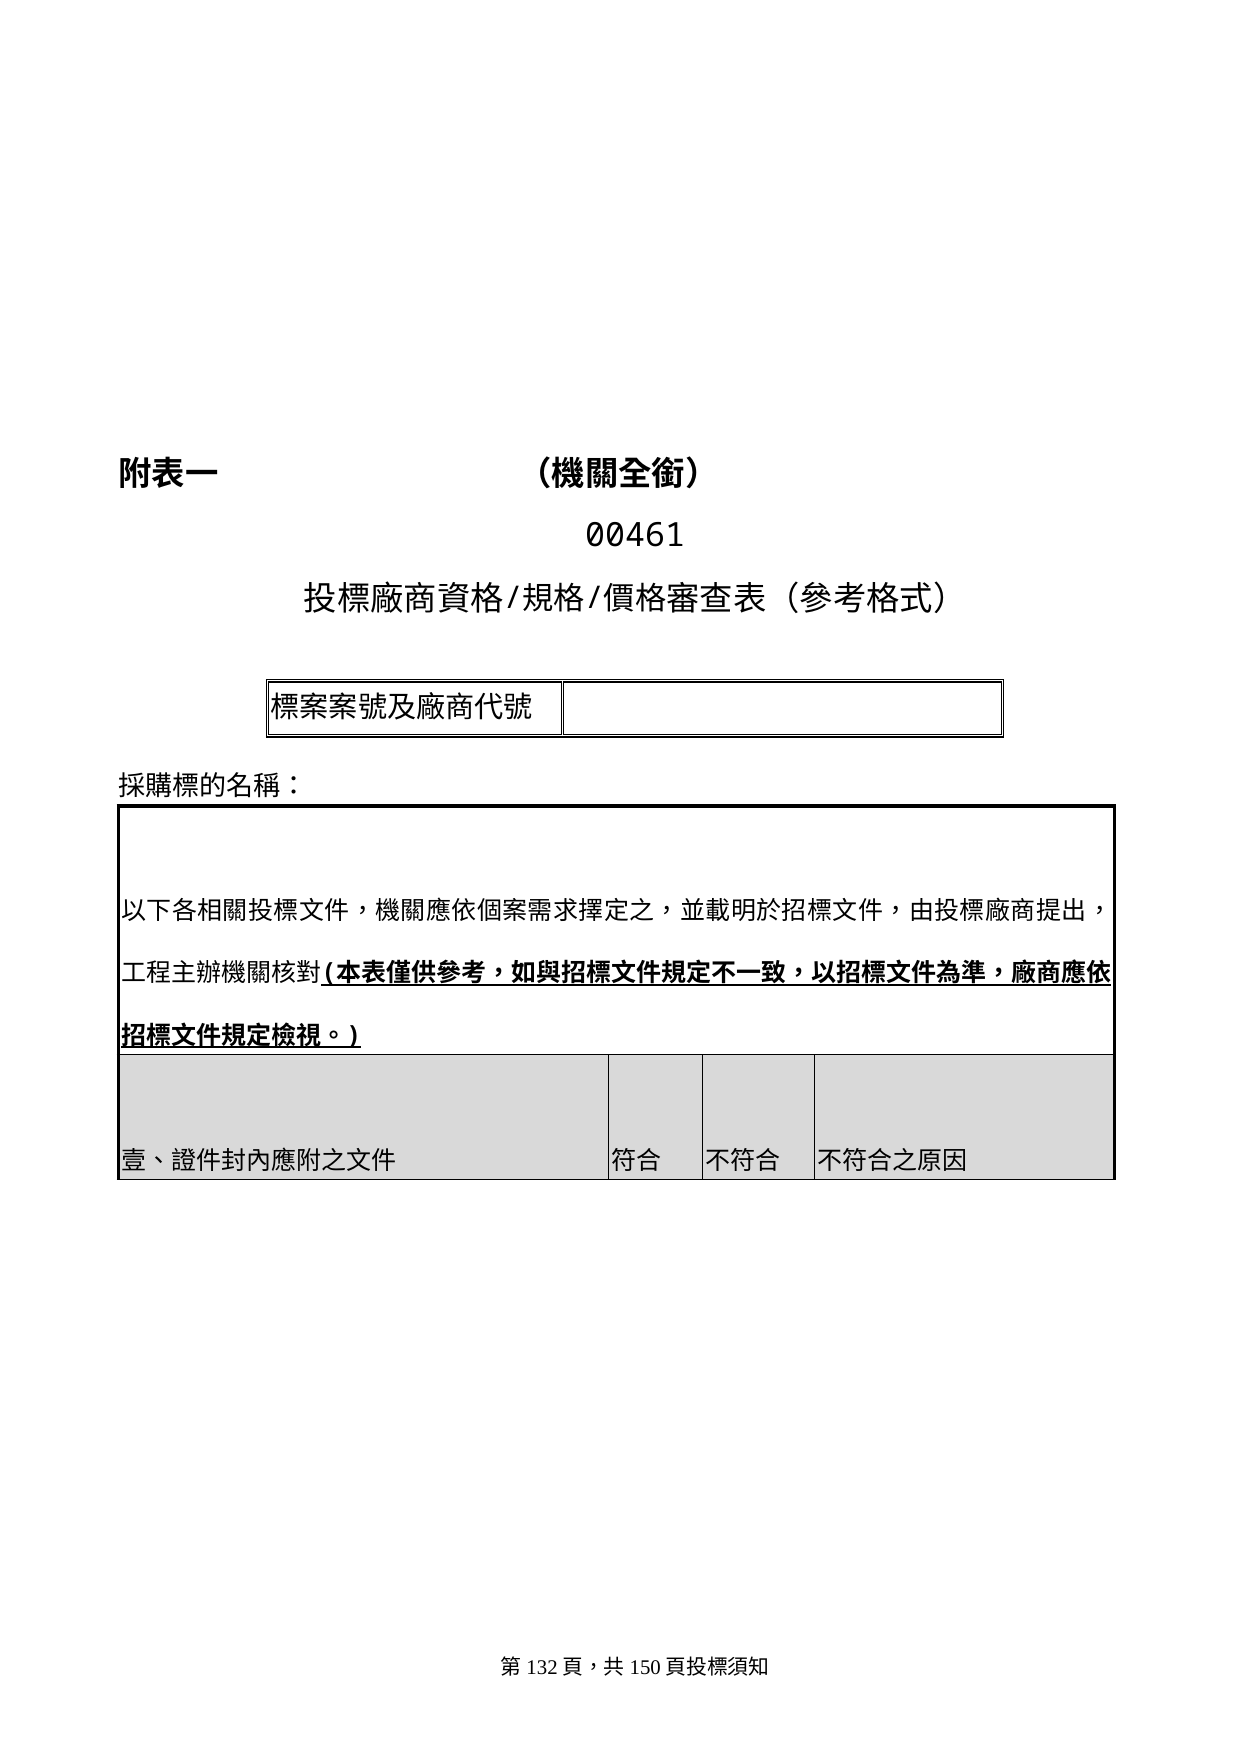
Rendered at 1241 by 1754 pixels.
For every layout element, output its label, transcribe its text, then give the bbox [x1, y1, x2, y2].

table_cell 符合 [609, 1055, 702, 1179]
table_header [564, 683, 1001, 734]
table_header 以下各相關投標文件，機關應依個案需求擇定之，並載明於招標文件，由投標廠商提出，工程主辦機關核對(本表僅供參考，如與招標文件規定不一致，以招標文件為準，廠商應依招標文件規定檢視。) [120, 808, 1113, 1054]
table_cell 不符合之原因 [815, 1055, 1113, 1179]
table_cell 壹、證件封內應附之文件 [120, 1055, 608, 1179]
table_cell 不符合 [703, 1055, 814, 1179]
text 採購標的名稱： [118, 742, 1152, 804]
text 投標廠商資格/規格/價格審查表（參考格式） [118, 554, 1152, 617]
text 00461 [118, 492, 1152, 554]
table_header 標案案號及廠商代號 [269, 683, 561, 734]
subtitle 附表一 （機關全銜） [118, 429, 1152, 492]
